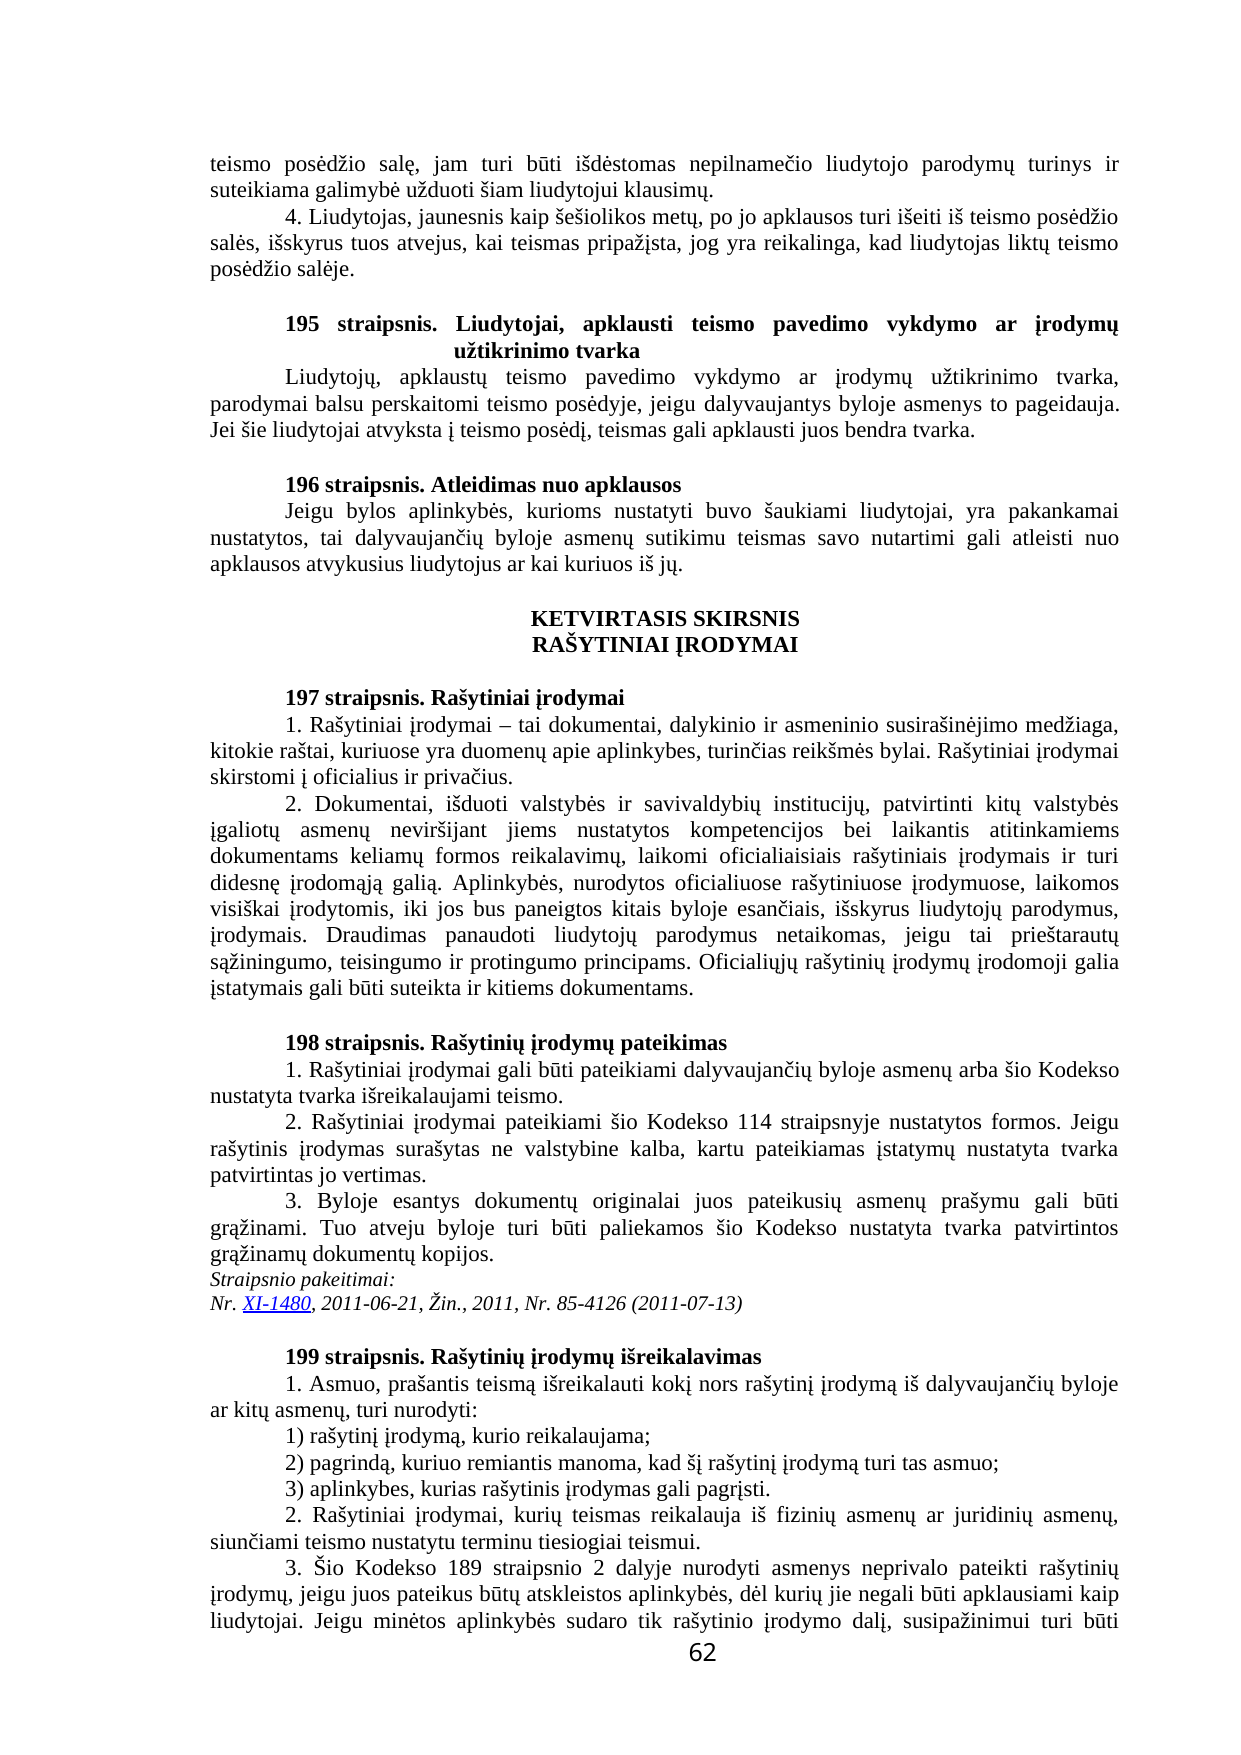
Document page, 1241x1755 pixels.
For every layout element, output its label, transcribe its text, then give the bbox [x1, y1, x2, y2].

text 4. Liudytojas, jaunesnis kaip šešiolikos metų, po jo apklausos turi išeiti iš teismo posėdžio salės, išskyrus tuos atvejus, kai teismas pripažįsta, jog yra reikalinga, kad liudytojas liktų teismo posėdžio salėje. [210, 203, 1120, 282]
text Nr. XI-1480, 2011-06-21, Žin., 2011, Nr. 85-4126 (2011-07-13) [210, 1291, 1120, 1314]
text 197 straipsnis. Rašytiniai įrodymai [210, 684, 1120, 711]
text teismo posėdžio salę, jam turi būti išdėstomas nepilnamečio liudytojo parodymų turinys ir suteikiama galimybė užduoti šiam liudytojui klausimų. [210, 150, 1120, 203]
text 1. Rašytiniai įrodymai gali būti pateikiami dalyvaujančių byloje asmenų arba šio Kodekso nustatyta tvarka išreikalaujami teismo. [210, 1056, 1120, 1108]
text 1. Asmuo, prašantis teismą išreikalauti kokį nors rašytinį įrodymą iš dalyvaujančių byloje ar kitų asmenų, turi nurodyti: [210, 1370, 1120, 1422]
text Jeigu bylos aplinkybės, kurioms nustatyti buvo šaukiami liudytojai, yra pakankamai nustatytos, tai dalyvaujančių byloje asmenų sutikimu teismas savo nutartimi gali atleisti nuo apklausos atvykusius liudytojus ar kai kuriuos iš jų. [210, 497, 1120, 576]
text 2. Rašytiniai įrodymai, kurių teismas reikalauja iš fizinių asmenų ar juridinių asmenų, siunčiami teismo nustatytu terminu tiesiogiai teismui. [210, 1501, 1120, 1554]
text 2. Rašytiniai įrodymai pateikiami šio Kodekso 114 straipsnyje nustatytos formos. Jeigu rašytinis įrodymas surašytas ne valstybine kalba, kartu pateikiamas įstatymų nustatyta tvarka patvirtintas jo vertimas. [210, 1108, 1120, 1187]
subtitle Ketvirtasis skirsnis [210, 605, 1120, 632]
text 3. Byloje esantys dokumentų originalai juos pateikusių asmenų prašymu gali būti grąžinami. Tuo atveju byloje turi būti paliekamos šio Kodekso nustatyta tvarka patvirtintos grąžinamų dokumentų kopijos. [210, 1187, 1120, 1266]
text 2. Dokumentai, išduoti valstybės ir savivaldybių institucijų, patvirtinti kitų valstybės įgaliotų asmenų neviršijant jiems nustatytos kompetencijos bei laikantis atitinkamiems dokumentams keliamų formos reikalavimų, laikomi oficialiaisiais rašytiniais įrodymais ir turi didesnę įrodomąją galią. Aplinkybės, nurodytos oficialiuose rašytiniuose įrodymuose, laikomos visiškai įrodytomis, iki jos bus paneigtos kitais byloje esančiais, išskyrus liudytojų parodymus, įrodymais. Draudimas panaudoti liudytojų parodymus netaikomas, jeigu tai prieštarautų sąžiningumo, teisingumo ir protingumo principams. Oficialiųjų rašytinių įrodymų įrodomoji galia įstatymais gali būti suteikta ir kitiems dokumentams. [210, 790, 1120, 1001]
text 3. Šio Kodekso 189 straipsnio 2 dalyje nurodyti asmenys neprivalo pateikti rašytinių įrodymų, jeigu juos pateikus būtų atskleistos aplinkybės, dėl kurių jie negali būti apklausiami kaip liudytojai. Jeigu minėtos aplinkybės sudaro tik rašytinio įrodymo dalį, susipažinimui turi būti [210, 1554, 1120, 1633]
text 199 straipsnis. Rašytinių įrodymų išreikalavimas [210, 1343, 1120, 1370]
text 1. Rašytiniai įrodymai – tai dokumentai, dalykinio ir asmeninio susirašinėjimo medžiaga, kitokie raštai, kuriuose yra duomenų apie aplinkybes, turinčias reikšmės bylai. Rašytiniai įrodymai skirstomi į oficialius ir privačius. [210, 711, 1120, 790]
text 195 straipsnis. Liudytojai, apklausti teismo pavedimo vykdymo ar įrodymų užtikrinimo tvarka [285, 311, 1120, 363]
text 198 straipsnis. Rašytinių įrodymų pateikimas [210, 1029, 1120, 1056]
text 196 straipsnis. Atleidimas nuo apklausos [210, 471, 1120, 497]
text 1) rašytinį įrodymą, kurio reikalaujama; [210, 1422, 1120, 1449]
text 3) aplinkybes, kurias rašytinis įrodymas gali pagrįsti. [210, 1475, 1120, 1501]
subtitle Rašytiniai įrodymai [210, 632, 1120, 658]
text Straipsnio pakeitimai: [210, 1266, 1120, 1291]
text Liudytojų, apklaustų teismo pavedimo vykdymo ar įrodymų užtikrinimo tvarka, parodymai balsu perskaitomi teismo posėdyje, jeigu dalyvaujantys byloje asmenys to pageidauja. Jei šie liudytojai atvyksta į teismo posėdį, teismas gali apklausti juos bendra tvarka. [210, 363, 1120, 442]
text 2) pagrindą, kuriuo remiantis manoma, kad šį rašytinį įrodymą turi tas asmuo; [210, 1449, 1120, 1475]
